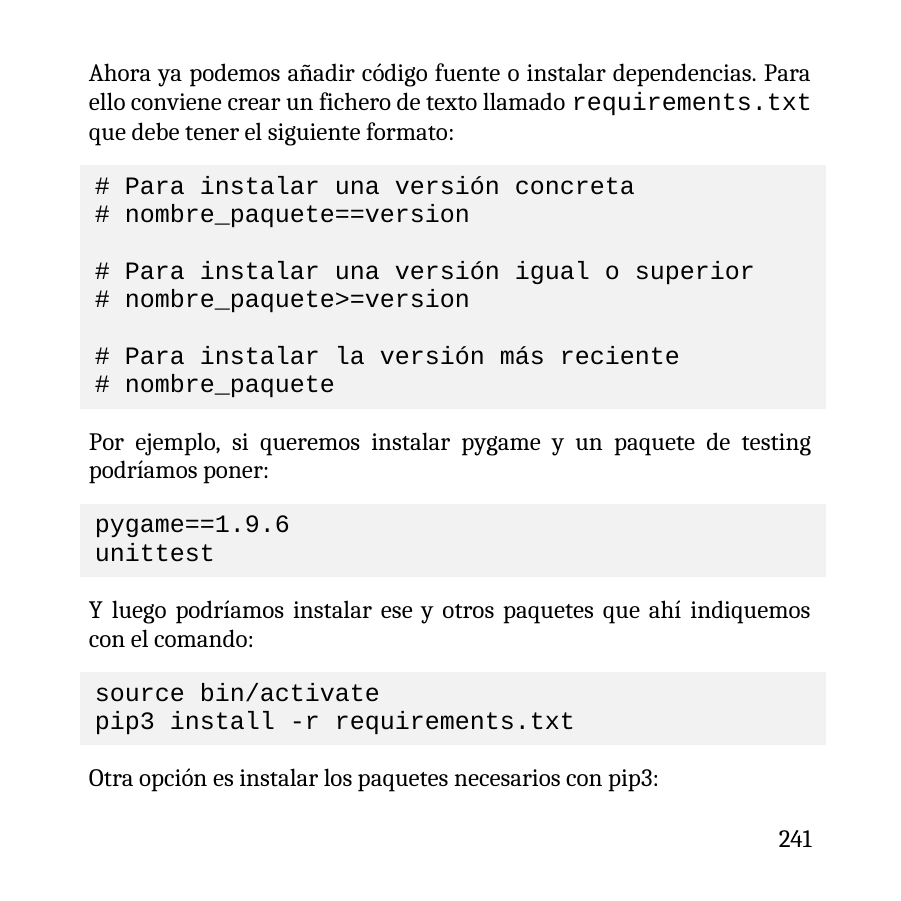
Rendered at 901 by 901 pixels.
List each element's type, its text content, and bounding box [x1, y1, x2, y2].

text pygame==1.9.6 unittest [86, 510, 820, 571]
text Por ejemplo, si queremos instalar pygame y un paquete de testing podríamos poner: [89, 427, 811, 485]
text # Para instalar una versión concreta # nombre_paquete==version # Para instalar una versión igual o superior # nombre_paquete>=version # Para instalar la versión más reciente # nombre_paquete [86, 172, 820, 402]
text Y luego podríamos instalar ese y otros paquetes que ahí indiquemos con el comando: [89, 596, 811, 653]
text source bin/activate pip3 install -r requirements.txt [86, 678, 820, 739]
text Otra opción es instalar los paquetes necesarios con pip3: [89, 764, 811, 793]
text Ahora ya podemos añadir código fuente o instalar dependencias. Para ello conviene crear un fichero de texto llamado requirements.txt que debe tener el siguiente formato: [89, 59, 811, 147]
